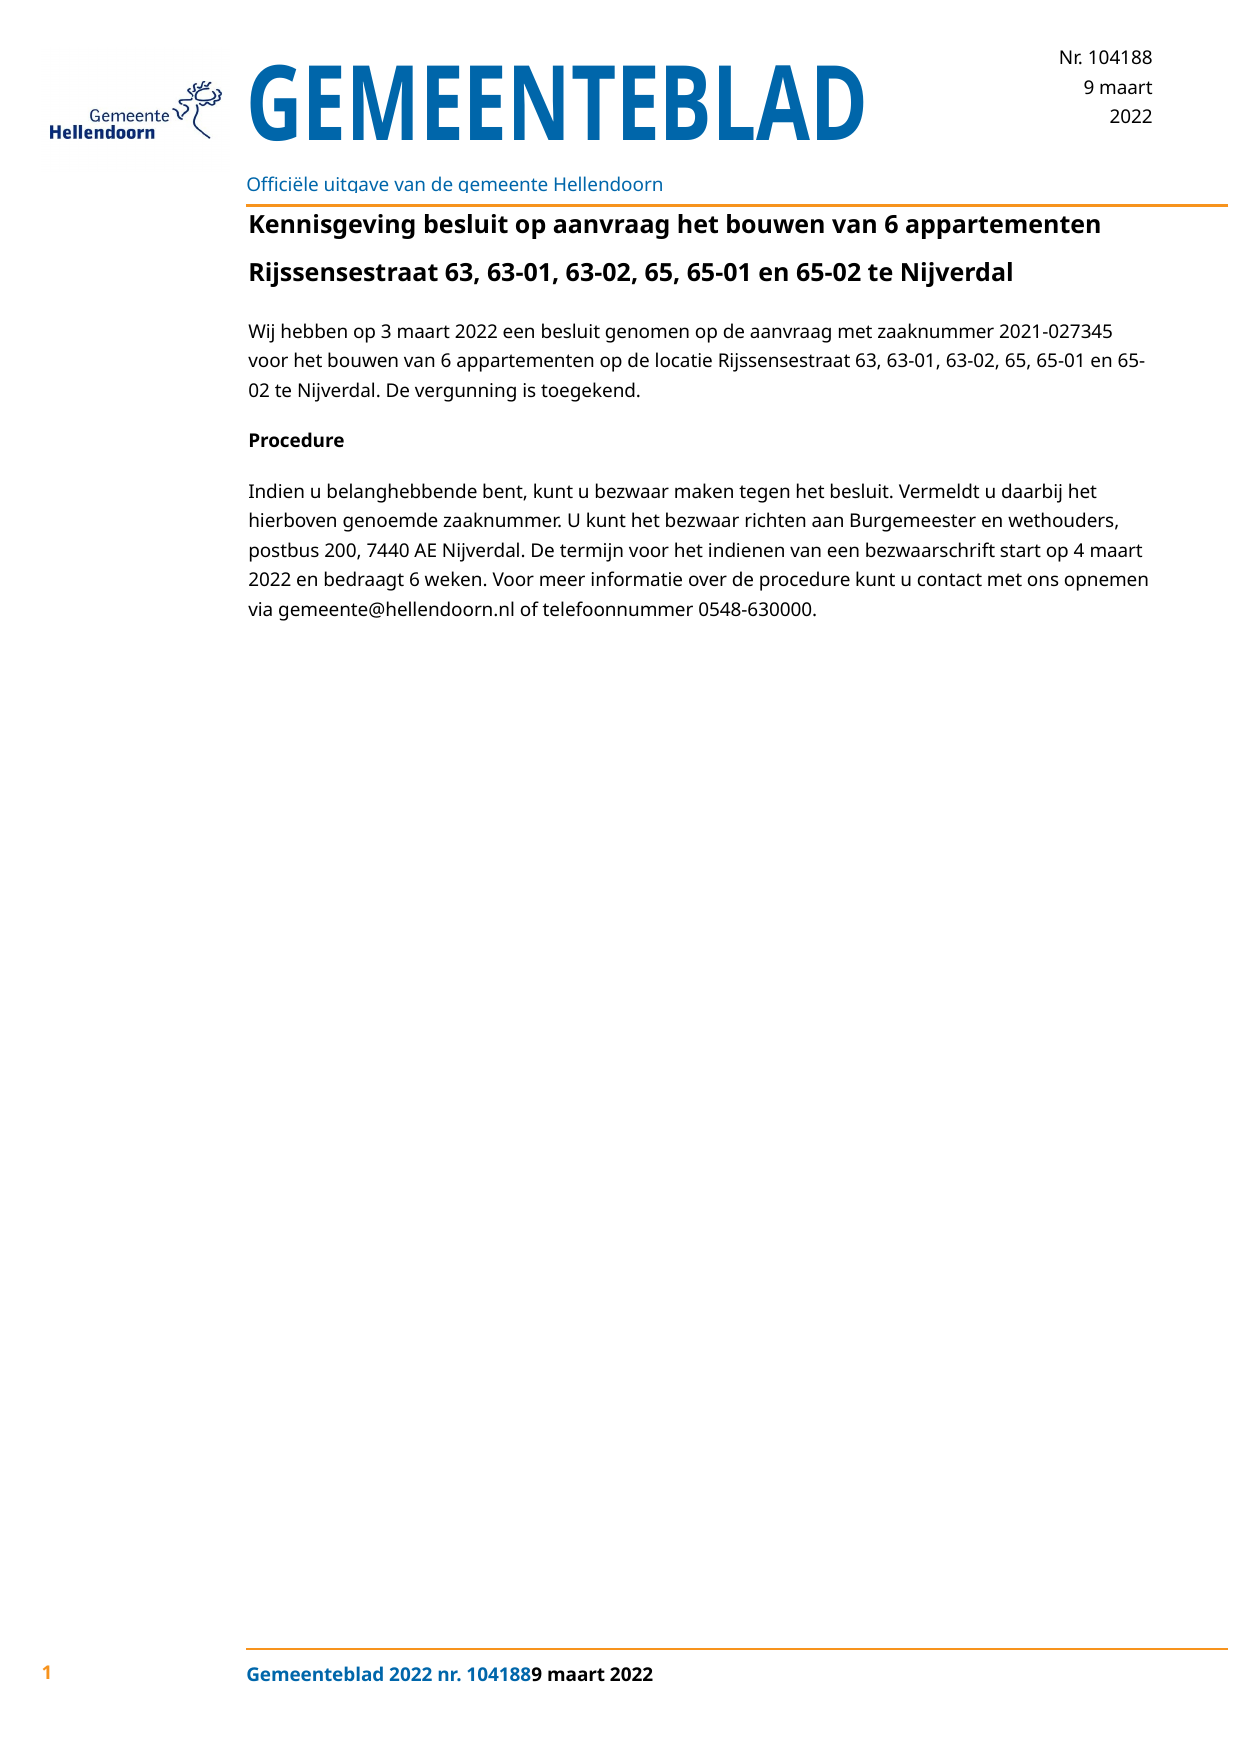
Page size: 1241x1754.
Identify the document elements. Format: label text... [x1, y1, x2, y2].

text Wij hebben op 3 maart 2022 een besluit genomen op de aanvraag met zaaknummer 2021-027345 voor het bouwen van 6 appartementen op de locatie Rijssensestraat 63, 63-01, 63-02, 65, 65-01 en 65-02 te Nijverdal. De vergunning is toegekend. [248, 318, 1152, 403]
text Kennisgeving besluit op aanvraag het bouwen van 6 appartementen Rijssensestraat 63, 63-01, 63-02, 65, 65-01 en 65-02 te Nijverdal [248, 207, 1152, 288]
picture [41, 47, 231, 172]
text Indien u belanghebbende bent, kunt u bezwaar maken tegen het besluit. Vermeldt u daarbij het hierboven genoemde zaaknummer. U kunt het bezwaar richten aan Burgemeester en wethouders, postbus 200, 7440 AE Nijverdal. De termijn voor het indienen van een bezwaarschrift start op 4 maart 2022 en bedraagt 6 weken. Voor meer informatie over de procedure kunt u contact met ons opnemen via gemeente@hellendoorn.nl of telefoonnummer 0548-630000. [248, 478, 1152, 622]
text Procedure [248, 427, 1152, 453]
